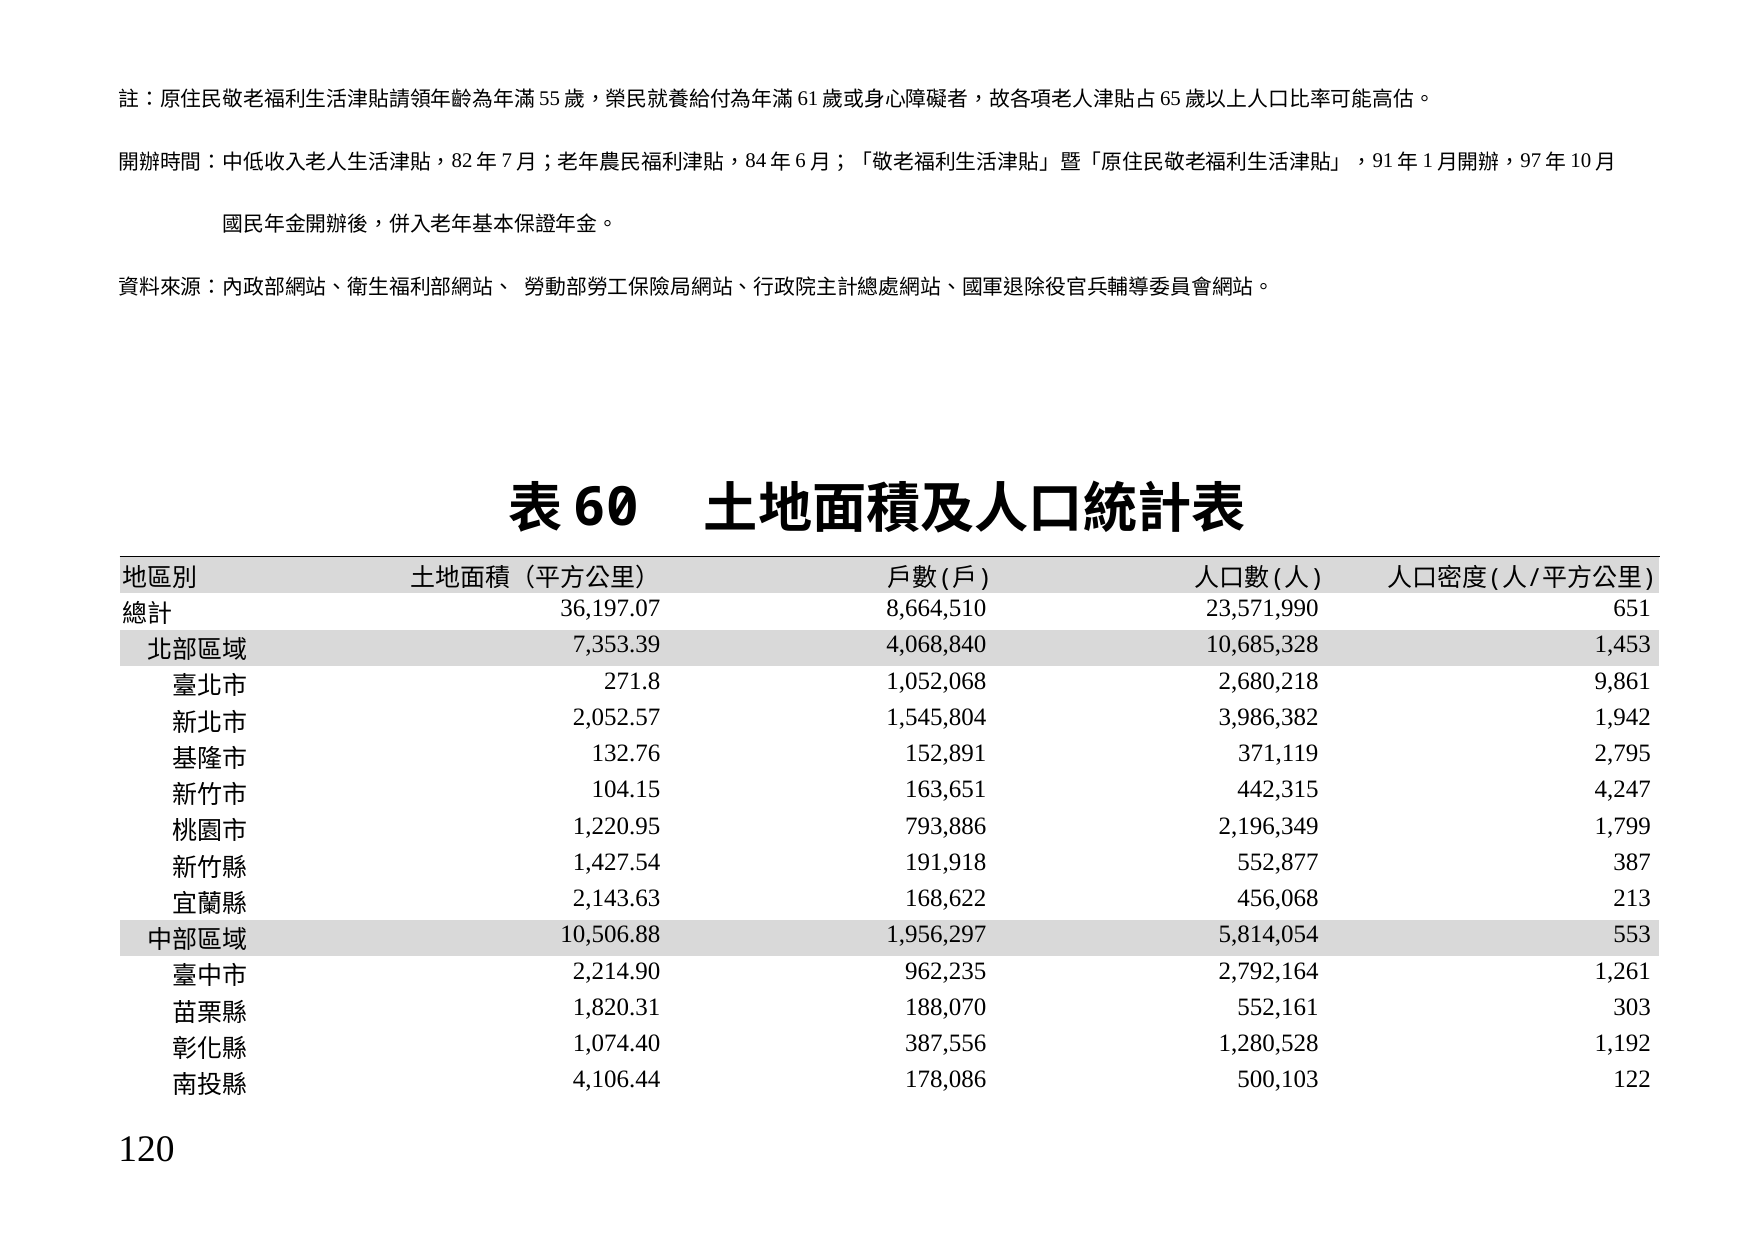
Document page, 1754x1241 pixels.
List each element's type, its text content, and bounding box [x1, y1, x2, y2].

table_cell 10,685,328 [995, 630, 1327, 666]
table_cell 2,143.63 [331, 883, 663, 919]
table_cell 1,280,528 [995, 1028, 1327, 1064]
table_cell 2,795 [1327, 738, 1659, 774]
table_cell 基隆市 [120, 738, 331, 774]
table_cell 1,192 [1327, 1028, 1659, 1064]
text 資料來源：內政部網站、衛生福利部網站、 勞動部勞工保險局網站、行政院主計總處網站、國軍退除役官兵輔導委員會網站。 [118, 243, 1636, 306]
table_cell 456,068 [995, 883, 1327, 919]
table_cell 387 [1327, 847, 1659, 883]
table_cell 2,214.90 [331, 956, 663, 992]
table_cell 1,220.95 [331, 811, 663, 847]
table_cell 303 [1327, 992, 1659, 1028]
table_cell 9,861 [1327, 666, 1659, 702]
table_cell 北部區域 [120, 630, 331, 666]
table_cell 1,261 [1327, 956, 1659, 992]
table_header 戶數(戶) [663, 557, 995, 593]
table_cell 4,106.44 [331, 1065, 663, 1101]
table_cell 南投縣 [120, 1065, 331, 1101]
table_cell 4,068,840 [663, 630, 995, 666]
table_cell 552,877 [995, 847, 1327, 883]
table_cell 新北市 [120, 702, 331, 738]
table_cell 1,942 [1327, 702, 1659, 738]
table_header 人口數(人) [995, 557, 1327, 593]
table_cell 苗栗縣 [120, 992, 331, 1028]
table_cell 1,074.40 [331, 1028, 663, 1064]
table_cell 1,052,068 [663, 666, 995, 702]
table_cell 104.15 [331, 775, 663, 811]
table_cell 1,453 [1327, 630, 1659, 666]
text 註：原住民敬老福利生活津貼請領年齡為年滿55歲，榮民就養給付為年滿61歲或身心障礙者，故各項老人津貼占65歲以上人口比率可能高估。 [118, 56, 1636, 118]
table_cell 新竹縣 [120, 847, 331, 883]
table_cell 7,353.39 [331, 630, 663, 666]
table_cell 彰化縣 [120, 1028, 331, 1064]
subtitle 表60 土地面積及人口統計表 [118, 431, 1636, 556]
table_header 土地面積（平方公里） [331, 557, 663, 593]
table_cell 552,161 [995, 992, 1327, 1028]
table_cell 臺中市 [120, 956, 331, 992]
table_cell 1,427.54 [331, 847, 663, 883]
table_cell 臺北市 [120, 666, 331, 702]
table_cell 962,235 [663, 956, 995, 992]
table_cell 793,886 [663, 811, 995, 847]
table_cell 152,891 [663, 738, 995, 774]
table_cell 4,247 [1327, 775, 1659, 811]
table_cell 2,052.57 [331, 702, 663, 738]
table_cell 178,086 [663, 1065, 995, 1101]
table_cell 8,664,510 [663, 593, 995, 629]
table_cell 2,680,218 [995, 666, 1327, 702]
table_cell 5,814,054 [995, 920, 1327, 956]
table_cell 213 [1327, 883, 1659, 919]
table_cell 2,792,164 [995, 956, 1327, 992]
table_cell 總計 [120, 593, 331, 629]
table_cell 132.76 [331, 738, 663, 774]
table_cell 168,622 [663, 883, 995, 919]
table_cell 271.8 [331, 666, 663, 702]
table_cell 387,556 [663, 1028, 995, 1064]
table_cell 2,196,349 [995, 811, 1327, 847]
table_cell 10,506.88 [331, 920, 663, 956]
table_cell 23,571,990 [995, 593, 1327, 629]
table_cell 553 [1327, 920, 1659, 956]
table_cell 1,956,297 [663, 920, 995, 956]
table_cell 桃園市 [120, 811, 331, 847]
table_cell 36,197.07 [331, 593, 663, 629]
table_cell 188,070 [663, 992, 995, 1028]
table_header 地區別 [120, 557, 331, 593]
table_cell 宜蘭縣 [120, 883, 331, 919]
table_cell 中部區域 [120, 920, 331, 956]
table_cell 163,651 [663, 775, 995, 811]
table_cell 442,315 [995, 775, 1327, 811]
table_cell 1,545,804 [663, 702, 995, 738]
table_cell 1,799 [1327, 811, 1659, 847]
table_header 人口密度(人/平方公里) [1327, 557, 1659, 593]
table_cell 1,820.31 [331, 992, 663, 1028]
text 開辦時間：中低收入老人生活津貼，82年7月；老年農民福利津貼，84年6月；「敬老福利生活津貼」暨「原住民敬老福利生活津貼」，91年1月開辦，97年10月國民年金開辦後，併入老年基本保證年金。 [118, 118, 1636, 243]
table_cell 新竹市 [120, 775, 331, 811]
table_cell 122 [1327, 1065, 1659, 1101]
table_cell 651 [1327, 593, 1659, 629]
table_cell 500,103 [995, 1065, 1327, 1101]
table_cell 191,918 [663, 847, 995, 883]
table_cell 371,119 [995, 738, 1327, 774]
table_cell 3,986,382 [995, 702, 1327, 738]
